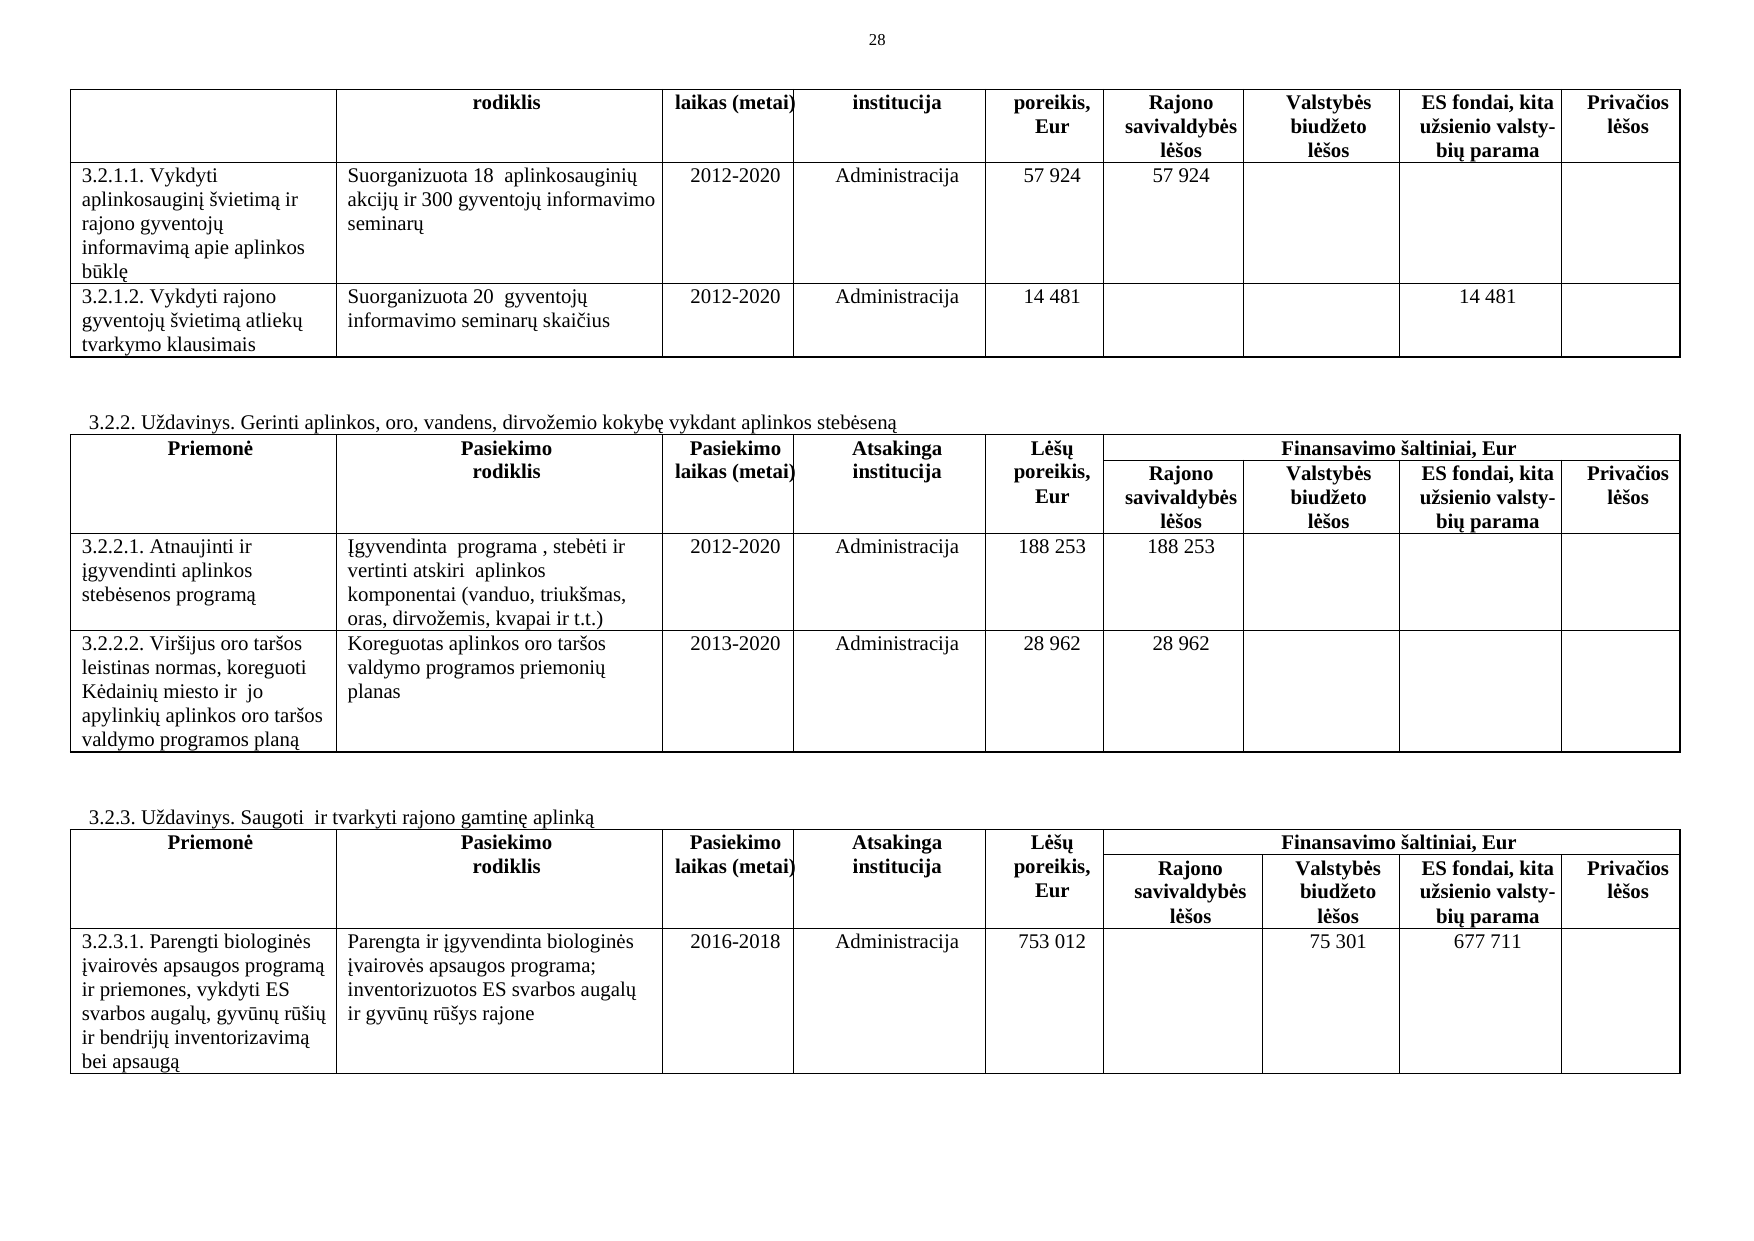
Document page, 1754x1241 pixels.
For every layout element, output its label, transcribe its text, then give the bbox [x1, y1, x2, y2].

table_cell 2013-2020 [663, 631, 793, 751]
table_cell [1562, 284, 1679, 356]
table_cell [1244, 534, 1399, 630]
table_cell Administracija [794, 534, 985, 630]
table_cell Rajono savivaldybės lėšos [1104, 90, 1243, 162]
table_cell Valstybės biudžeto lėšos [1244, 461, 1399, 533]
table_cell 188 253 [986, 534, 1103, 630]
table_cell Parengta ir įgyvendinta biologinės įvairovės apsaugos programa; inventorizuotos ES svarbos augalų ir gyvūnų rūšys rajone [337, 929, 662, 1073]
table_cell Administracija [794, 163, 985, 283]
table_cell 3.2.1.2. Vykdyti rajono gyventojų švietimą atliekų tvarkymo klausimais [71, 284, 336, 356]
table_cell 2012-2020 [663, 534, 793, 630]
table_cell [1104, 284, 1243, 356]
table_cell 753 012 [986, 929, 1103, 1073]
table_header Pasiekimo rodiklis [337, 830, 662, 928]
table_header Pasiekimo laikas (metai) [663, 435, 793, 533]
table_cell 28 962 [1104, 631, 1243, 751]
table_cell Privačios lėšos [1562, 461, 1679, 533]
table_header rodiklis [337, 90, 662, 162]
table_cell ES fondai, kita užsienio valsty- bių parama [1400, 855, 1561, 928]
table_cell 14 481 [1400, 284, 1561, 356]
table_header Atsakinga institucija [794, 435, 985, 533]
table_cell [1400, 631, 1561, 751]
table_cell 677 711 [1400, 929, 1561, 1073]
table_header Atsakinga institucija [794, 830, 985, 928]
table_cell Rajono savivaldybės lėšos [1104, 855, 1262, 928]
table_cell [1244, 163, 1399, 283]
table_cell 75 301 [1263, 929, 1399, 1073]
table_cell [1562, 534, 1679, 630]
table_cell 3.2.3.1. Parengti biologinės įvairovės apsaugos programą ir priemones, vykdyti ES svarbos augalų, gyvūnų rūšių ir bendrijų inventorizavimą bei apsaugą [71, 929, 336, 1073]
table_cell Valstybės biudžeto lėšos [1244, 90, 1399, 162]
table_cell 57 924 [1104, 163, 1243, 283]
table_cell Suorganizuota 18 aplinkosauginių akcijų ir 300 gyventojų informavimo seminarų [337, 163, 662, 283]
table_header Lėšų poreikis, Eur [986, 435, 1103, 533]
table_cell ES fondai, kita užsienio valsty- bių parama [1400, 461, 1561, 533]
table_cell 3.2.2.1. Atnaujinti ir įgyvendinti aplinkos stebėsenos programą [71, 534, 336, 630]
table_cell Privačios lėšos [1562, 90, 1679, 162]
table_cell Administracija [794, 284, 985, 356]
table_header poreikis, Eur [986, 90, 1103, 162]
table_cell [1244, 631, 1399, 751]
table_cell 3.2.1.1. Vykdyti aplinkosauginį švietimą ir rajono gyventojų informavimą apie aplinkos būklę [71, 163, 336, 283]
table_cell [1400, 534, 1561, 630]
table_header Lėšų poreikis, Eur [986, 830, 1103, 928]
table_cell Įgyvendinta programa , stebėti ir vertinti atskiri aplinkos komponentai (vanduo, triukšmas, oras, dirvožemis, kvapai ir t.t.) [337, 534, 662, 630]
table_header laikas (metai) [663, 90, 793, 162]
table_cell [1562, 163, 1679, 283]
table_cell 3.2.2.2. Viršijus oro taršos leistinas normas, koreguoti Kėdainių miesto ir jo apylinkių aplinkos oro taršos valdymo programos planą [71, 631, 336, 751]
table_cell 14 481 [986, 284, 1103, 356]
table_header Pasiekimo laikas (metai) [663, 830, 793, 928]
table_cell [1400, 163, 1561, 283]
text 3.2.2. Uždavinys. Gerinti aplinkos, oro, vandens, dirvožemio kokybę vykdant aplinkos stebėseną [89, 410, 1679, 434]
table_cell Privačios lėšos [1562, 855, 1679, 928]
table_cell 2012-2020 [663, 163, 793, 283]
table_header [71, 90, 336, 162]
table_cell [1104, 929, 1262, 1073]
table_cell [1562, 631, 1679, 751]
table_cell [1562, 929, 1679, 1073]
table_header Priemonė [71, 435, 336, 533]
table_cell Valstybės biudžeto lėšos [1263, 855, 1399, 928]
table_cell 2012-2020 [663, 284, 793, 356]
table_cell 28 962 [986, 631, 1103, 751]
table_header Priemonė [71, 830, 336, 928]
table_cell Rajono savivaldybės lėšos [1104, 461, 1243, 533]
table_cell [1244, 284, 1399, 356]
table_cell Koreguotas aplinkos oro taršos valdymo programos priemonių planas [337, 631, 662, 751]
text 3.2.3. Uždavinys. Saugoti ir tvarkyti rajono gamtinę aplinką [89, 805, 1679, 829]
table_cell 57 924 [986, 163, 1103, 283]
table_cell ES fondai, kita užsienio valsty- bių parama [1400, 90, 1561, 162]
table_cell 188 253 [1104, 534, 1243, 630]
table_header Finansavimo šaltiniai, Eur [1104, 830, 1679, 854]
table_header Pasiekimo rodiklis [337, 435, 662, 533]
table_cell Administracija [794, 929, 985, 1073]
table_cell Administracija [794, 631, 985, 751]
table_cell 2016-2018 [663, 929, 793, 1073]
table_header Finansavimo šaltiniai, Eur [1104, 435, 1679, 459]
table_header institucija [794, 90, 985, 162]
table_cell Suorganizuota 20 gyventojų informavimo seminarų skaičius [337, 284, 662, 356]
